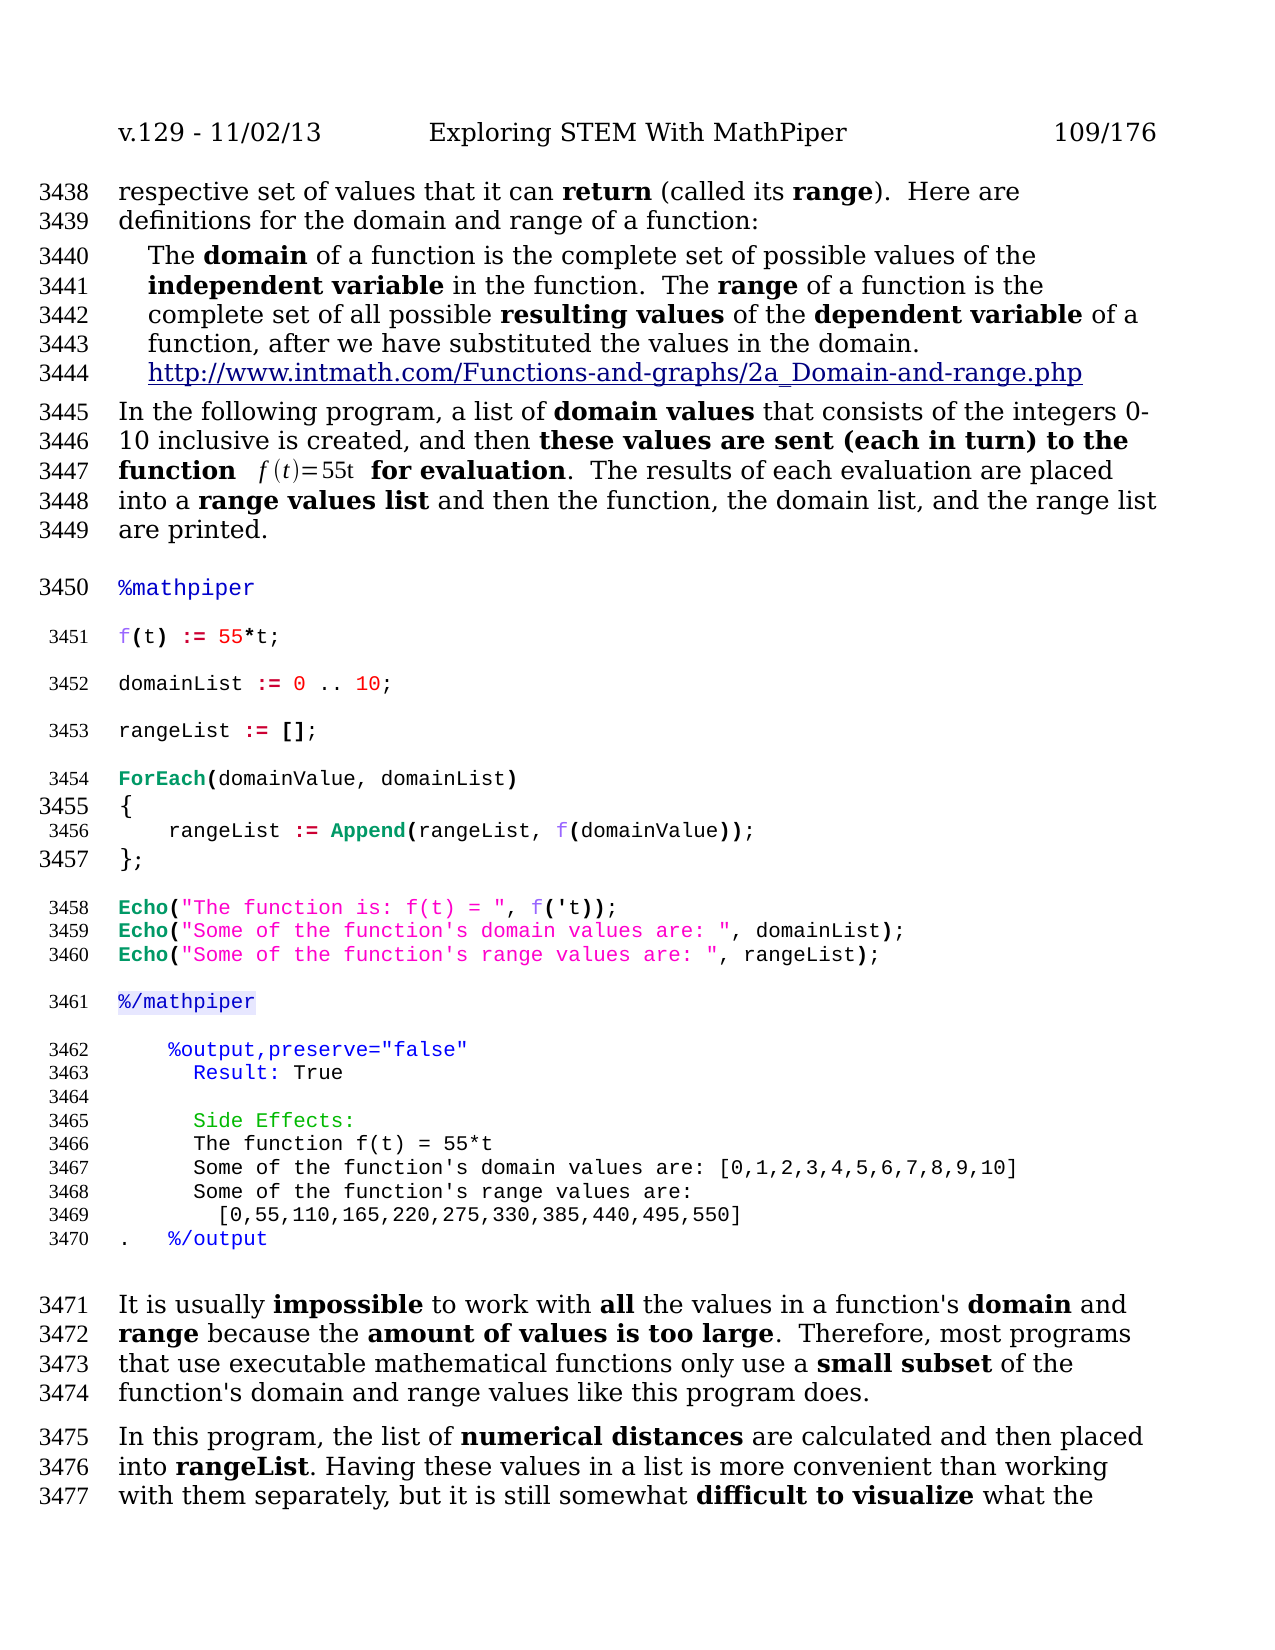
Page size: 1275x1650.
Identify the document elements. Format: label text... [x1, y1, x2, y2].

text %mathpiper [118, 576, 1157, 602]
text Some of the function's range values are: [118, 1181, 1157, 1204]
text It is usually impossible to work with all the values in a function's domain and range because the amount of values is too large. Therefore, most programs that use executable mathematical functions only use a small subset of the function's domain and range values like this program does. [118, 1290, 1157, 1407]
text Result: True [118, 1062, 1157, 1086]
text %output,preserve="false" [118, 1039, 1157, 1062]
text Side Effects: [118, 1110, 1157, 1133]
text In this program, the list of numerical distances are calculated and then placed into rangeList. Having these values in a list is more convenient than working with them separately, but it is still somewhat difficult to visualize what the [118, 1422, 1157, 1510]
text Echo("The function is: f(t) = ", f('t)); [118, 897, 1157, 921]
text rangeList := []; [118, 720, 1157, 744]
text In the following program, a list of domain values that consists of the integers 0-10 inclusive is created, and then these values are sent (each in turn) to the functionfor evaluation. The results of each evaluation are placed into a range values list and then the function, the domain list, and the range list are printed. [118, 397, 1157, 544]
text %/mathpiper [118, 991, 1157, 1015]
text The function f(t) = 55*t [118, 1133, 1157, 1157]
text . %/output [118, 1228, 1157, 1252]
text { [118, 791, 1157, 820]
text The domain of a function is the complete set of possible values of the independent variable in the function. The range of a function is the complete set of all possible resulting values of the dependent variable of a function, after we have substituted the values in the domain. http://www.intmath.com/Functions-and-graphs/2a_Domain-and-range.php [148, 241, 1157, 388]
text respective set of values that it can return (called its range). Here are definitions for the domain and range of a function: [118, 177, 1157, 235]
text Echo("Some of the function's range values are: ", rangeList); [118, 944, 1157, 968]
text ForEach(domainValue, domainList) [118, 768, 1157, 791]
text Some of the function's domain values are: [0,1,2,3,4,5,6,7,8,9,10] [118, 1157, 1157, 1181]
text f(t) := 55*t; [118, 626, 1157, 649]
text rangeList := Append(rangeList, f(domainValue)); [118, 820, 1157, 844]
text }; [118, 844, 1157, 873]
text Echo("Some of the function's domain values are: ", domainList); [118, 921, 1157, 944]
text domainList := 0 .. 10; [118, 673, 1157, 697]
text [0,55,110,165,220,275,330,385,440,495,550] [118, 1204, 1157, 1228]
